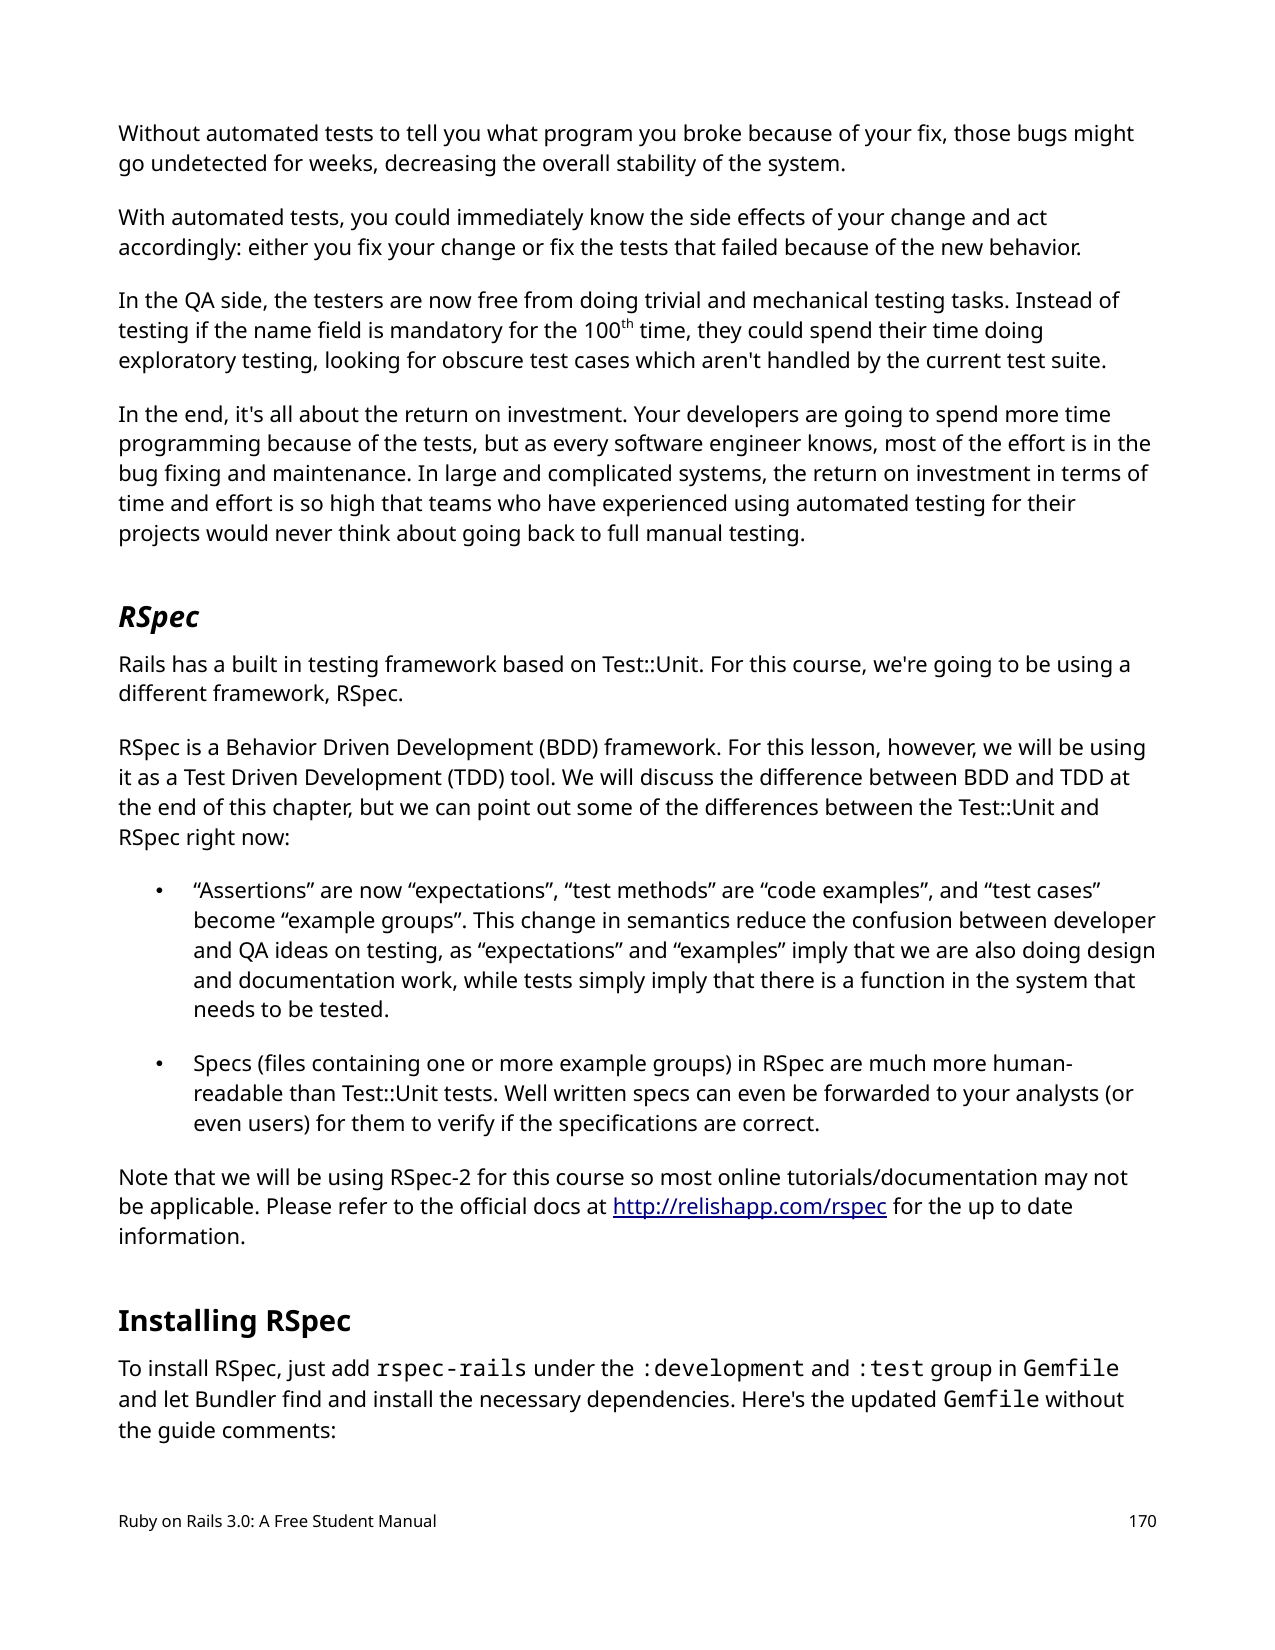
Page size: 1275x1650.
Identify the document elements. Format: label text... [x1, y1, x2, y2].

text Without automated tests to tell you what program you broke because of your fix, those bugs might go undetected for weeks, decreasing the overall stability of the system. [118, 118, 1157, 178]
text In the QA side, the testers are now free from doing trivial and mechanical testing tasks. Instead of testing if the name field is mandatory for the 100th time, they could spend their time doing exploratory testing, looking for obscure test cases which aren't handled by the current test suite. [118, 285, 1157, 374]
text RSpec is a Behavior Driven Development (BDD) framework. For this lesson, however, we will be using it as a Test Driven Development (TDD) tool. We will discuss the difference between BDD and TDD at the end of this chapter, but we can point out some of the differences between the Test::Unit and RSpec right now: [118, 732, 1157, 851]
list “Assertions” are now “expectations”, “test methods” are “code examples”, and “test cases” become “example groups”. This change in semantics reduce the confusion between developer and QA ideas on testing, as “expectations” and “examples” imply that we are also doing design and documentation work, while tests simply imply that there is a function in the system that needs to be tested. [156, 875, 1157, 1024]
subtitle RSpec [118, 596, 1157, 636]
text To install RSpec, just add rspec-rails under the :development and :test group in Gemfile and let Bundler find and install the necessary dependencies. Here's the updated Gemfile without the guide comments: [118, 1352, 1157, 1444]
list Specs (files containing one or more example groups) in RSpec are much more human-readable than Test::Unit tests. Well written specs can even be forwarded to your analysts (or even users) for them to verify if the specifications are correct. [156, 1048, 1157, 1138]
text With automated tests, you could immediately know the side effects of your change and act accordingly: either you fix your change or fix the tests that failed because of the new behavior. [118, 202, 1157, 261]
subtitle Installing RSpec [118, 1300, 1157, 1339]
text Rails has a built in testing framework based on Test::Unit. For this course, we're going to be using a different framework, RSpec. [118, 649, 1157, 708]
text In the end, it's all about the return on investment. Your developers are going to spend more time programming because of the tests, but as every software engineer knows, most of the effort is in the bug fixing and maintenance. In large and complicated systems, the return on investment in terms of time and effort is so high that teams who have experienced using automated testing for their projects would never think about going back to full manual testing. [118, 398, 1157, 547]
text Note that we will be using RSpec-2 for this course so most online tutorials/documentation may not be applicable. Please refer to the official docs at http://relishapp.com/rspec for the up to date information. [118, 1162, 1157, 1251]
